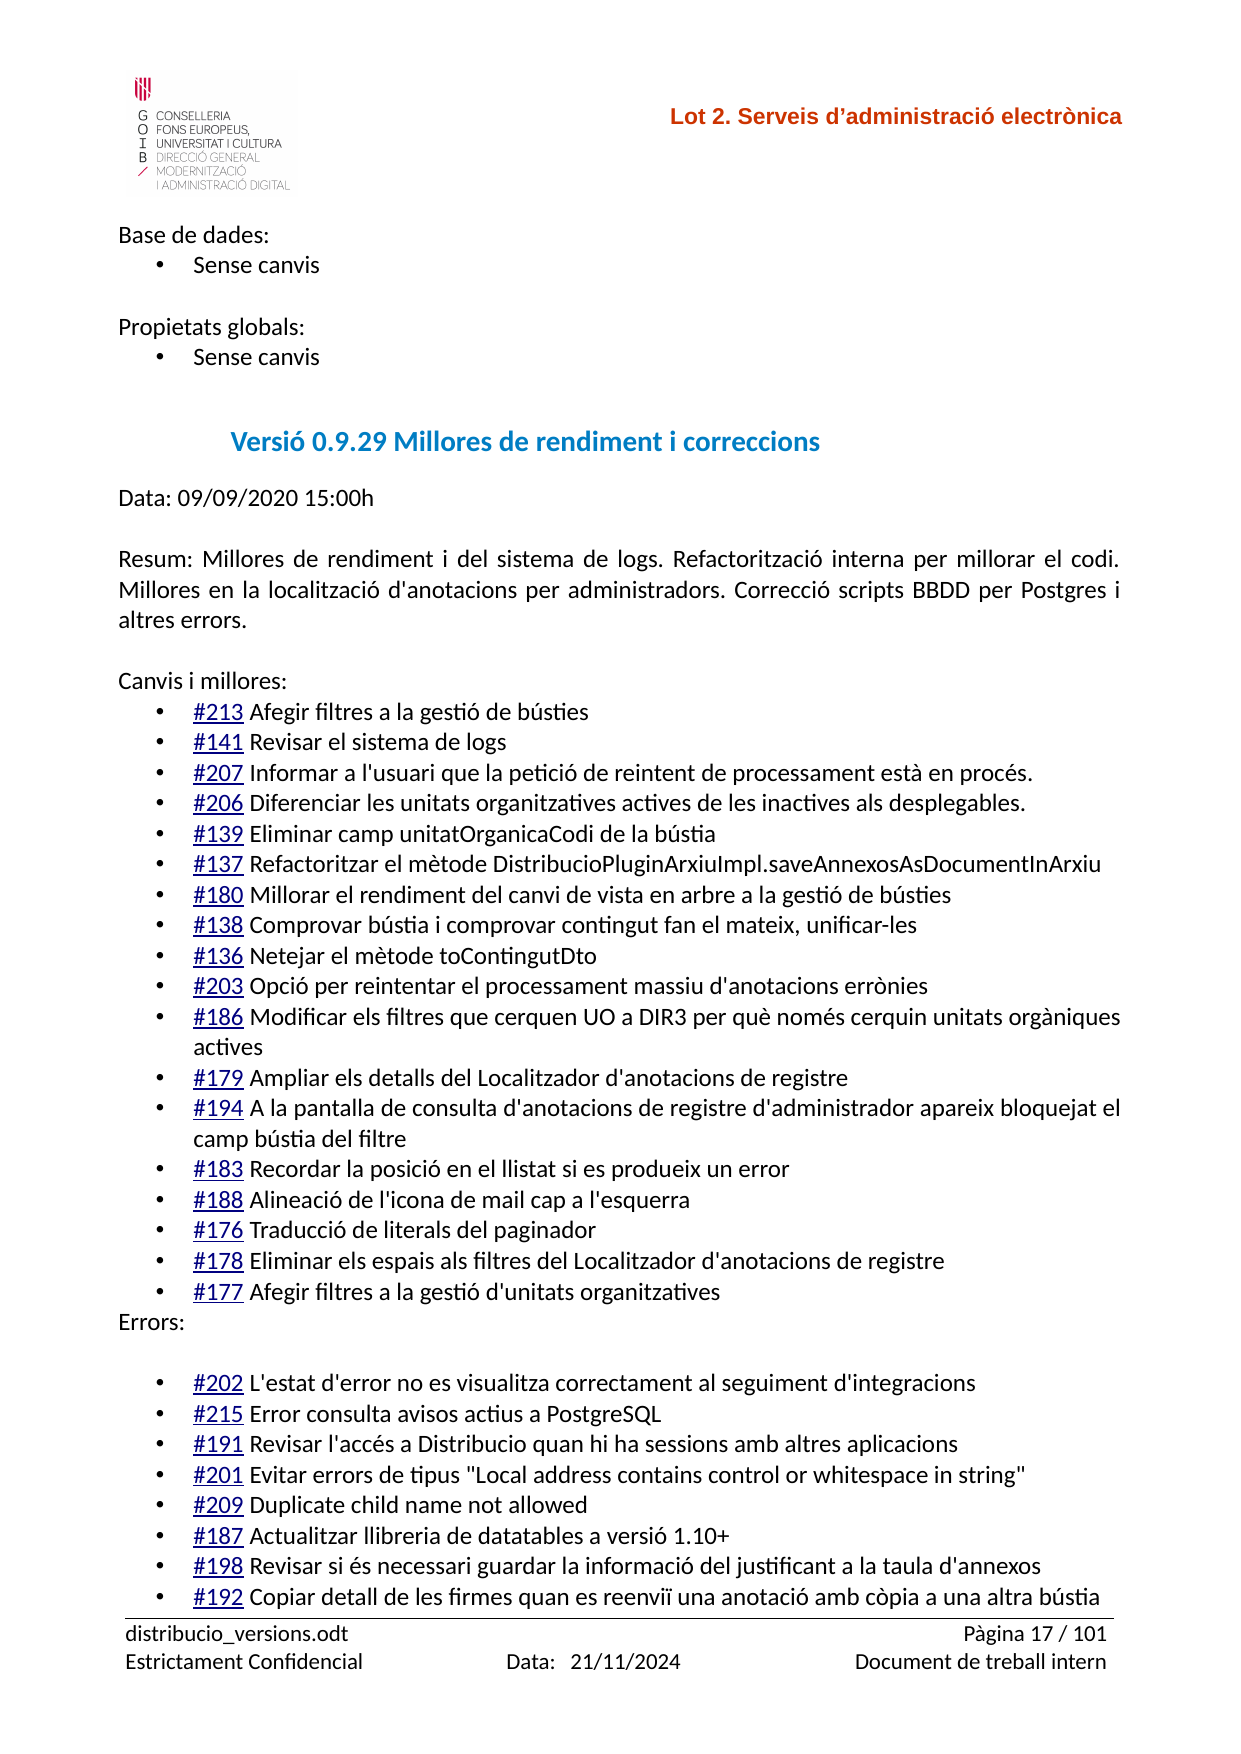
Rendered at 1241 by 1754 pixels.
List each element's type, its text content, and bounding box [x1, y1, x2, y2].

list #203 Opció per reintentar el processament massiu d'anotacions errònies [156, 971, 1122, 1001]
list #177 Afegir filtres a la gestió d'unitats organitzatives [156, 1276, 1122, 1306]
list #206 Diferenciar les unitats organitzatives actives de les inactives als desplegables. [156, 787, 1122, 818]
list #207 Informar a l'usuari que la petició de reintent de processament està en procés. [156, 757, 1122, 787]
list #180 Millorar el rendiment del canvi de vista en arbre a la gestió de bústies [156, 879, 1122, 909]
list #192 Copiar detall de les firmes quan es reenviï una anotació amb còpia a una altra bústia [156, 1581, 1122, 1611]
list #139 Eliminar camp unitatOrganicaCodi de la bústia [156, 818, 1122, 848]
list #194 A la pantalla de consulta d'anotacions de registre d'administrador apareix bloquejat el camp bústia del filtre [156, 1093, 1122, 1154]
text Resum: Millores de rendiment i del sistema de logs. Refactorització interna per millorar el codi. Millores en la localització d'anotacions per administradors. Correcció scripts BBDD per Postgres i altres errors. [118, 543, 1122, 635]
list #188 Alineació de l'icona de mail cap a l'esquerra [156, 1184, 1122, 1215]
list #137 Refactoritzar el mètode DistribucioPluginArxiuImpl.saveAnnexosAsDocumentInArxiu [156, 848, 1122, 879]
list #209 Duplicate child name not allowed [156, 1489, 1122, 1520]
list Sense canvis [156, 250, 1122, 280]
list #138 Comprovar bústia i comprovar contingut fan el mateix, unificar-les [156, 909, 1122, 940]
text Propietats globals: [118, 311, 1122, 341]
list #201 Evitar errors de tipus "Local address contains control or whitespace in string" [156, 1459, 1122, 1489]
subtitle Versió 0.9.29 Millores de rendiment i correccions [153, 423, 1122, 458]
list #136 Netejar el mètode toContingutDto [156, 940, 1122, 971]
list #198 Revisar si és necessari guardar la informació del justificant a la taula d'annexos [156, 1550, 1122, 1581]
list #202 L'estat d'error no es visualitza correctament al seguiment d'integracions [156, 1367, 1122, 1398]
text Canvis i millores: [118, 665, 1122, 696]
list #183 Recordar la posició en el llistat si es produeix un error [156, 1154, 1122, 1184]
list Sense canvis [156, 341, 1122, 372]
text Data: 09/09/2020 15:00h [118, 482, 1122, 513]
list #141 Revisar el sistema de logs [156, 726, 1122, 757]
list #178 Eliminar els espais als filtres del Localitzador d'anotacions de registre [156, 1245, 1122, 1276]
list #213 Afegir filtres a la gestió de bústies [156, 696, 1122, 726]
text Errors: [118, 1306, 1122, 1337]
list #187 Actualitzar llibreria de datatables a versió 1.10+ [156, 1520, 1122, 1550]
list #191 Revisar l'accés a Distribucio quan hi ha sessions amb altres aplicacions [156, 1428, 1122, 1459]
picture [126, 70, 299, 197]
list #176 Traducció de literals del paginador [156, 1215, 1122, 1245]
list #215 Error consulta avisos actius a PostgreSQL [156, 1398, 1122, 1428]
list #186 Modificar els filtres que cerquen UO a DIR3 per què només cerquin unitats orgàniques actives [156, 1001, 1122, 1062]
text Base de dades: [118, 219, 1122, 250]
list #179 Ampliar els detalls del Localitzador d'anotacions de registre [156, 1062, 1122, 1093]
